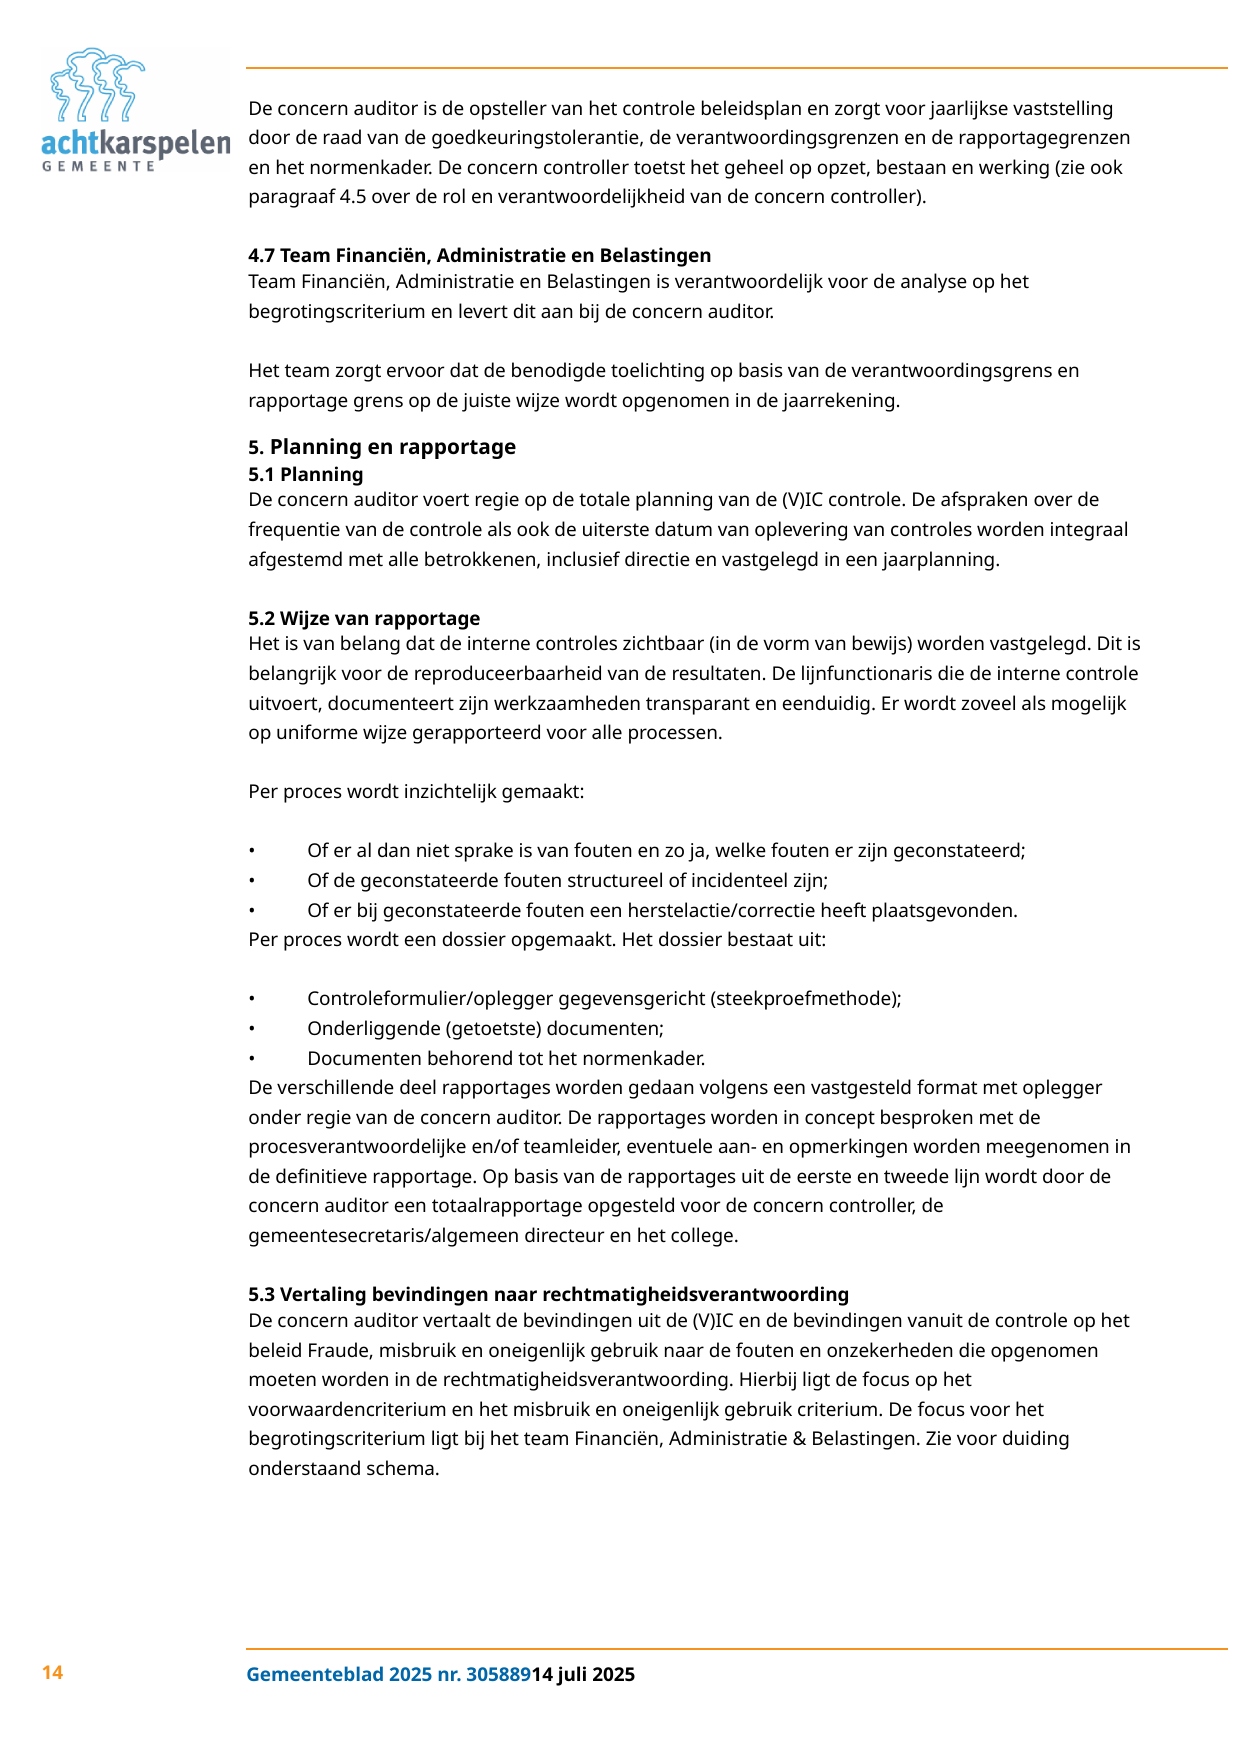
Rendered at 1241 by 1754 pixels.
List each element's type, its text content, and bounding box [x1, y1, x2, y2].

text 4.7 Team Financiën, Administratie en Belastingen [248, 243, 1152, 268]
list Documenten behorend tot het normenkader. [248, 1045, 1152, 1071]
text 5.2 Wijze van rapportage [248, 605, 1152, 631]
list Of er bij geconstateerde fouten een herstelactie/correctie heeft plaatsgevonden. [248, 897, 1152, 923]
list Of er al dan niet sprake is van fouten en zo ja, welke fouten er zijn geconstateerd; [248, 838, 1152, 863]
text De concern auditor voert regie op de totale planning van de (V)IC controle. De afspraken over de frequentie van de controle als ook de uiterste datum van oplevering van controles worden integraal afgestemd met alle betrokkenen, inclusief directie en vastgelegd in een jaarplanning. [248, 487, 1152, 571]
text Per proces wordt een dossier opgemaakt. Het dossier bestaat uit: [248, 926, 1152, 952]
text Team Financiën, Administratie en Belastingen is verantwoordelijk voor de analyse op het begrotingscriterium en levert dit aan bij de concern auditor. [248, 268, 1152, 324]
picture [41, 47, 231, 172]
text 5. Planning en rapportage [248, 432, 1152, 461]
text De concern auditor vertaalt de bevindingen uit de (V)IC en de bevindingen vanuit de controle op het beleid Fraude, misbruik en oneigenlijk gebruik naar de fouten en onzekerheden die opgenomen moeten worden in de rechtmatigheidsverantwoording. Hierbij ligt de focus op het voorwaardencriterium en het misbruik en oneigenlijk gebruik criterium. De focus voor het begrotingscriterium ligt bij het team Financiën, Administratie & Belastingen. Zie voor duiding onderstaand schema. [248, 1307, 1152, 1481]
text De concern auditor is de opsteller van het controle beleidsplan en zorgt voor jaarlijkse vaststelling door de raad van de goedkeuringstolerantie, de verantwoordingsgrenzen en de rapportagegrenzen en het normenkader. De concern controller toetst het geheel op opzet, bestaan en werking (zie ook paragraaf 4.5 over de rol en verantwoordelijkheid van de concern controller). [248, 95, 1152, 209]
text Het team zorgt ervoor dat de benodigde toelichting op basis van de verantwoordingsgrens en rapportage grens op de juiste wijze wordt opgenomen in de jaarrekening. [248, 357, 1152, 412]
text 5.3 Vertaling bevindingen naar rechtmatigheidsverantwoording [248, 1281, 1152, 1307]
text De verschillende deel rapportages worden gedaan volgens een vastgesteld format met oplegger onder regie van de concern auditor. De rapportages worden in concept besproken met de procesverantwoordelijke en/of teamleider, eventuele aan- en opmerkingen worden meegenomen in de definitieve rapportage. Op basis van de rapportages uit de eerste en tweede lijn wordt door de concern auditor een totaalrapportage opgesteld voor de concern controller, de gemeentesecretaris/algemeen directeur en het college. [248, 1074, 1152, 1248]
text 5.1 Planning [248, 461, 1152, 487]
list Controleformulier/oplegger gegevensgericht (steekproefmethode); [248, 986, 1152, 1011]
text Per proces wordt inzichtelijk gemaakt: [248, 778, 1152, 804]
list Of de geconstateerde fouten structureel of incidenteel zijn; [248, 867, 1152, 893]
list Onderliggende (getoetste) documenten; [248, 1015, 1152, 1041]
text Het is van belang dat de interne controles zichtbaar (in de vorm van bewijs) worden vastgelegd. Dit is belangrijk voor de reproduceerbaarheid van de resultaten. De lijnfunctionaris die de interne controle uitvoert, documenteert zijn werkzaamheden transparant en eenduidig. Er wordt zoveel als mogelijk op uniforme wijze gerapporteerd voor alle processen. [248, 631, 1152, 745]
